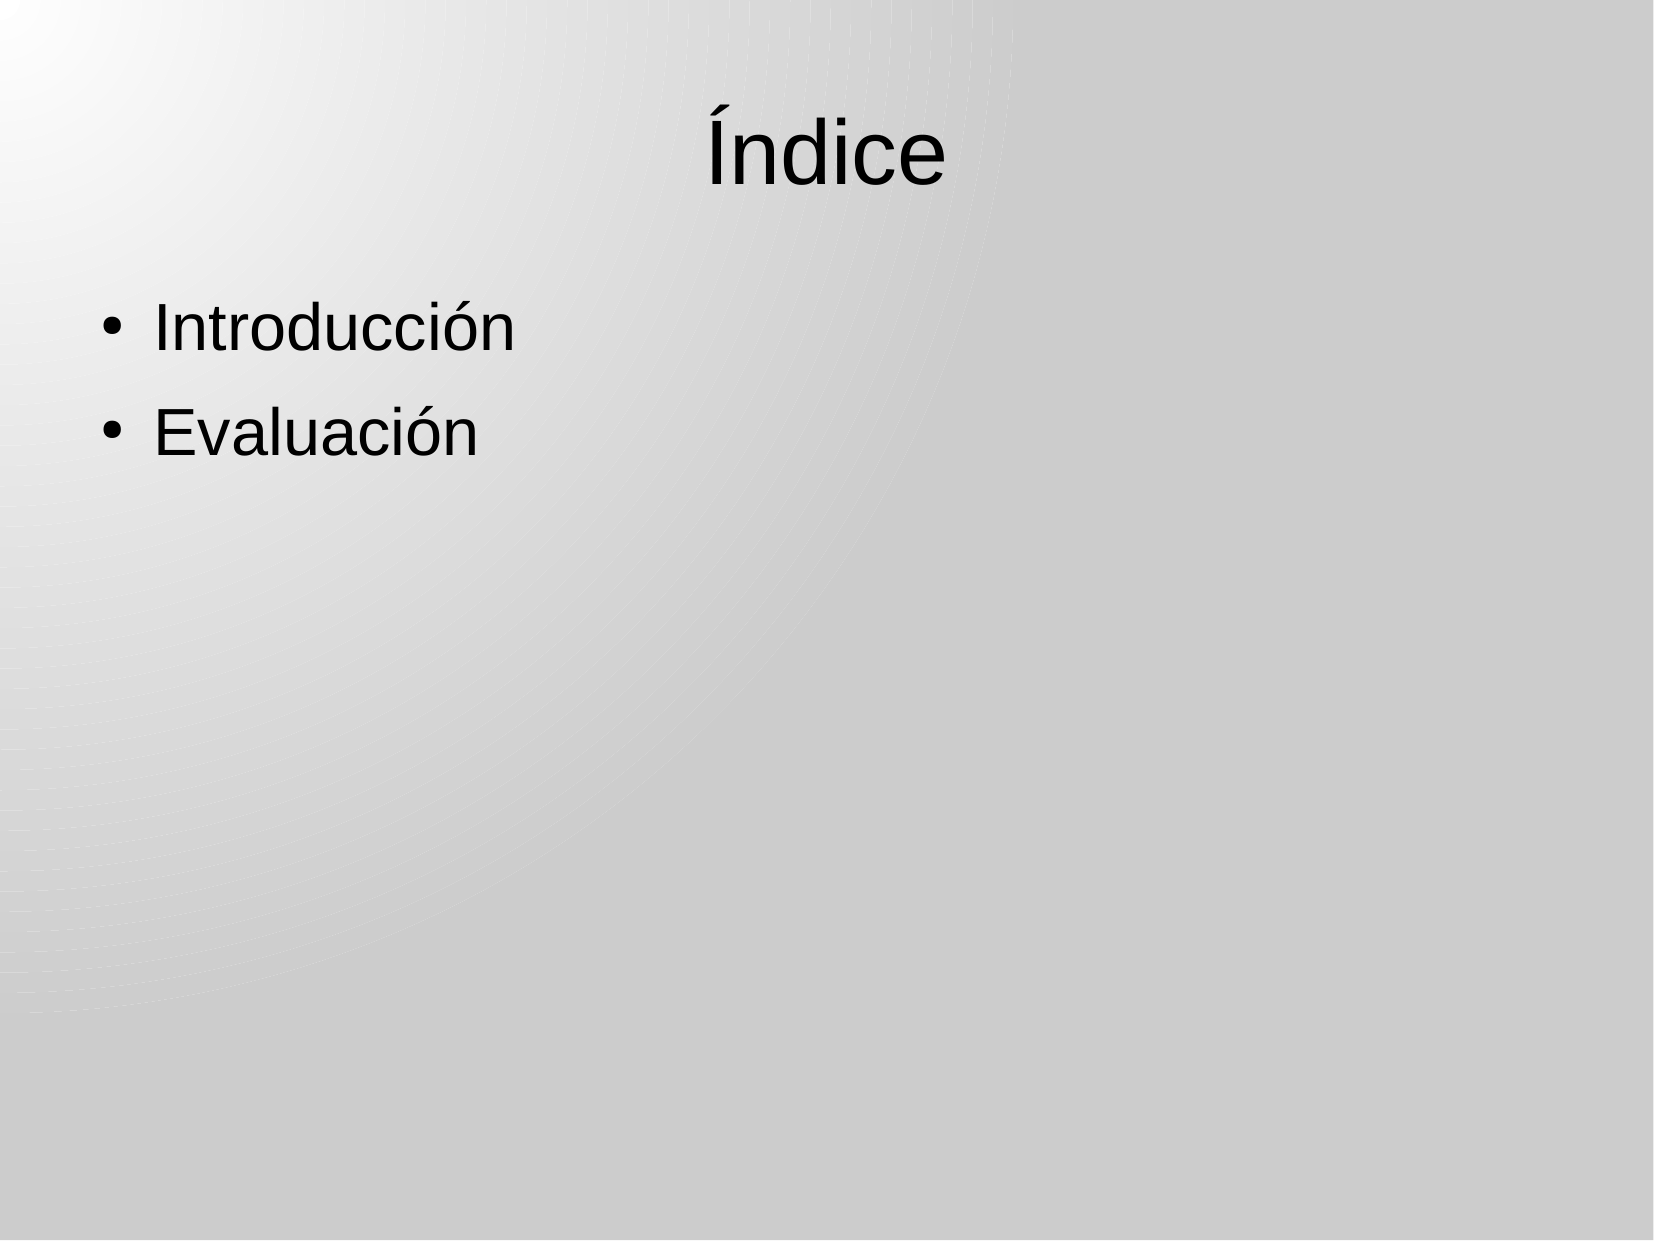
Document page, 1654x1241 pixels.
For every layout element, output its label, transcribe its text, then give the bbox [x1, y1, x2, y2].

list Introducción Evaluación [82, 290, 1538, 1109]
title Índice [82, 49, 1571, 257]
